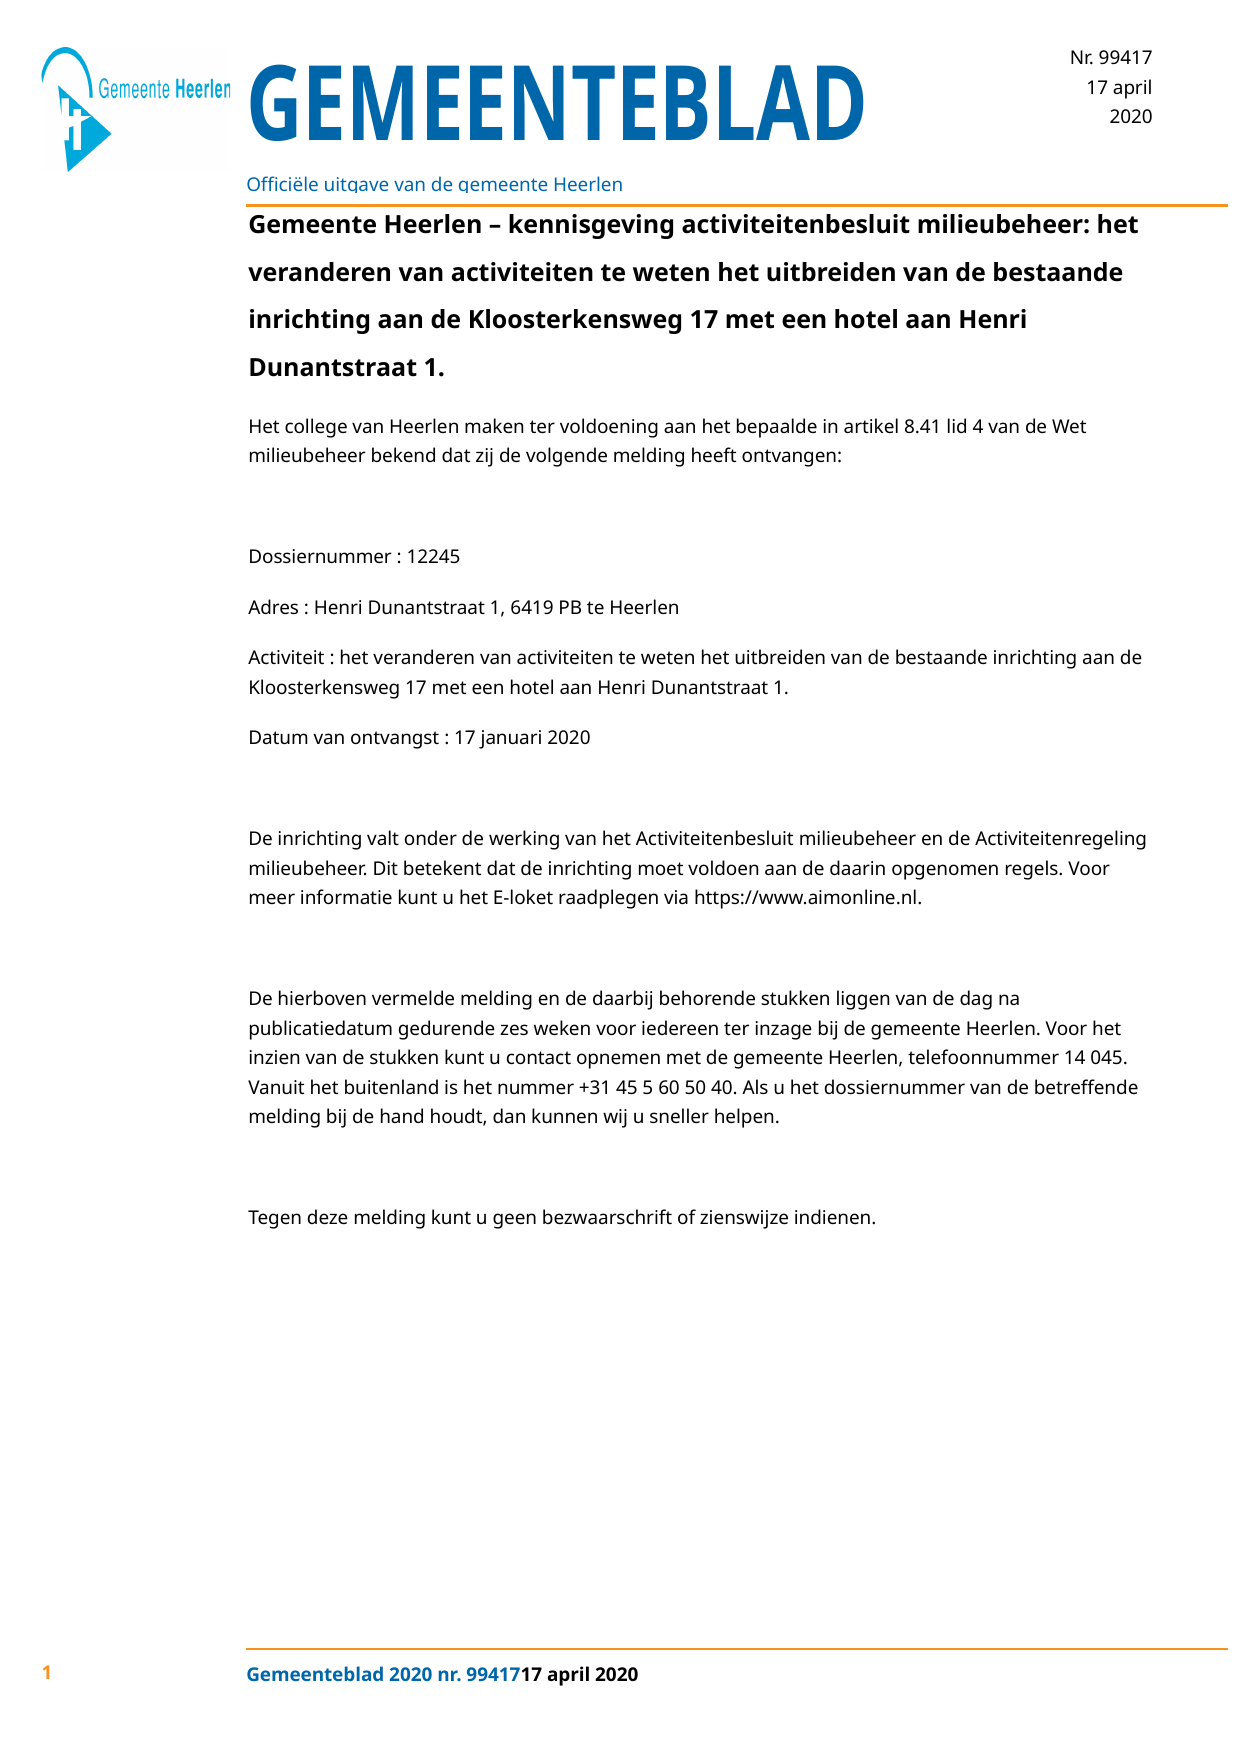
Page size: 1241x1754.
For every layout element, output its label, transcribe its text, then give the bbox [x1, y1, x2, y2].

picture [41, 47, 231, 172]
text Het college van Heerlen maken ter voldoening aan het bepaalde in artikel 8.41 lid 4 van de Wet milieubeheer bekend dat zij de volgende melding heeft ontvangen: [248, 413, 1152, 468]
text Gemeente Heerlen – kennisgeving activiteitenbesluit milieubeheer: het veranderen van activiteiten te weten het uitbreiden van de bestaande inrichting aan de Kloosterkensweg 17 met een hotel aan Henri Dunantstraat 1. [248, 207, 1152, 384]
text Dossiernummer : 12245 [248, 543, 1152, 569]
picture [41, 47, 59, 70]
text De hierboven vermelde melding en de daarbij behorende stukken liggen van de dag na publicatiedatum gedurende zes weken voor iedereen ter inzage bij de gemeente Heerlen. Voor het inzien van de stukken kunt u contact opnemen met de gemeente Heerlen, telefoonnummer 14 045. Vanuit het buitenland is het nummer +31 45 5 60 50 40. Als u het dossiernummer van de betreffende melding bij de hand houdt, dan kunnen wij u sneller helpen. [248, 985, 1152, 1129]
text De inrichting valt onder de werking van het Activiteitenbesluit milieubeheer en de Activiteitenregeling milieubeheer. Dit betekent dat de inrichting moet voldoen aan de daarin opgenomen regels. Voor meer informatie kunt u het E-loket raadplegen via https://www.aimonline.nl. [248, 825, 1152, 910]
text Tegen deze melding kunt u geen bezwaarschrift of zienswijze indienen. [248, 1204, 1152, 1230]
text Adres : Henri Dunantstraat 1, 6419 PB te Heerlen [248, 594, 1152, 620]
text Datum van ontvangst : 17 januari 2020 [248, 724, 1152, 750]
text Activiteit : het veranderen van activiteiten te weten het uitbreiden van de bestaande inrichting aan de Kloosterkensweg 17 met een hotel aan Henri Dunantstraat 1. [248, 644, 1152, 700]
